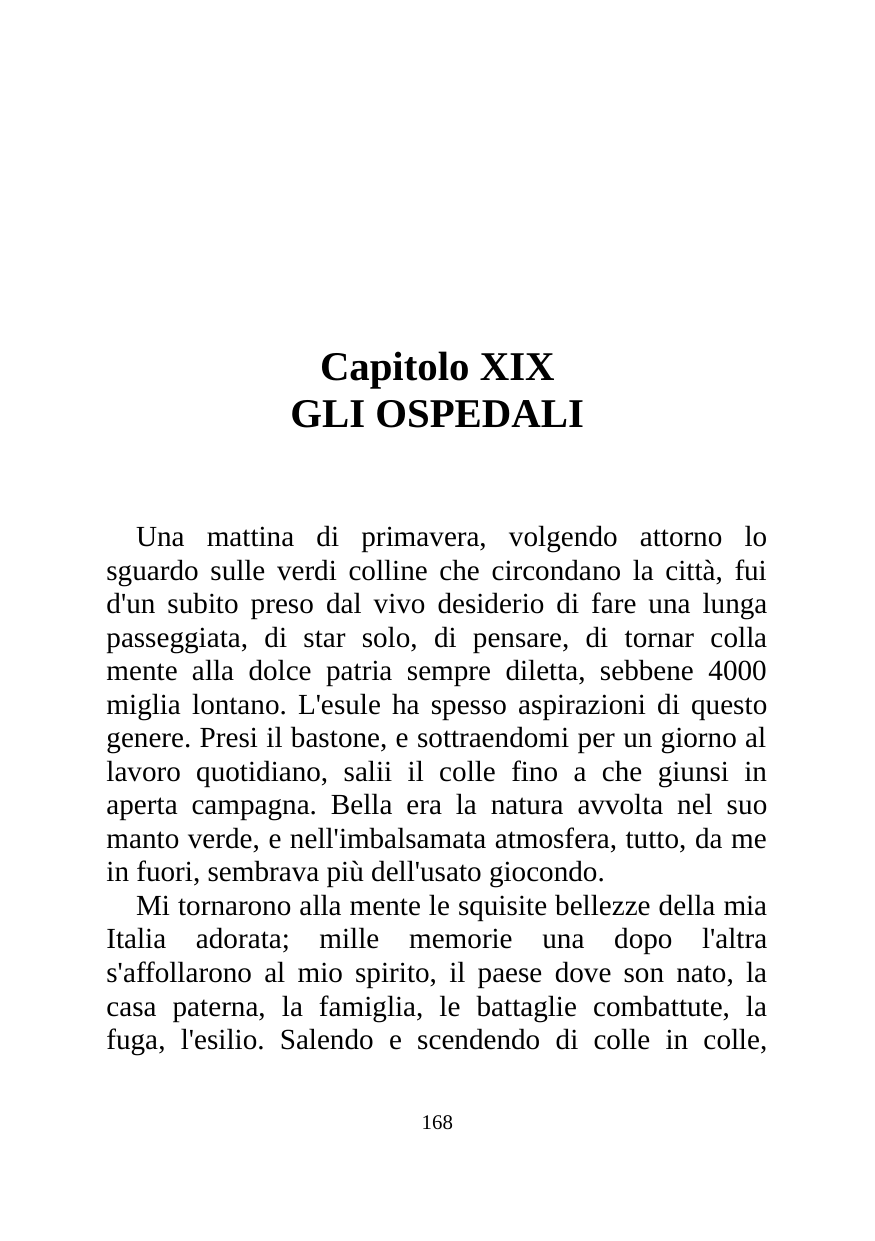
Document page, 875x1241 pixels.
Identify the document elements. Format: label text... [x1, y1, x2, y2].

subtitle Capitolo XIX GLI OSPEDALI [106, 342, 768, 436]
text Una mattina di primavera, volgendo attorno lo sguardo sulle verdi colline che circondano la città, fui d'un subito preso dal vivo desiderio di fare una lunga passeggiata, di star solo, di pensare, di tornar colla mente alla dolce patria sempre diletta, sebbene 4000 miglia lontano. L'esule ha spesso aspirazioni di questo genere. Presi il bastone, e sottraendomi per un giorno al lavoro quotidiano, salii il colle fino a che giunsi in aperta campagna. Bella era la natura avvolta nel suo manto verde, e nell'imbalsamata atmosfera, tutto, da me in fuori, sembrava più dell'usato giocondo. [106, 519, 768, 888]
text Mi tornarono alla mente le squisite bellezze della mia Italia adorata; mille memorie una dopo l'altra s'affollarono al mio spirito, il paese dove son nato, la casa paterna, la famiglia, le battaglie combattute, la fuga, l'esilio. Salendo e scendendo di colle in colle, [106, 888, 768, 1056]
